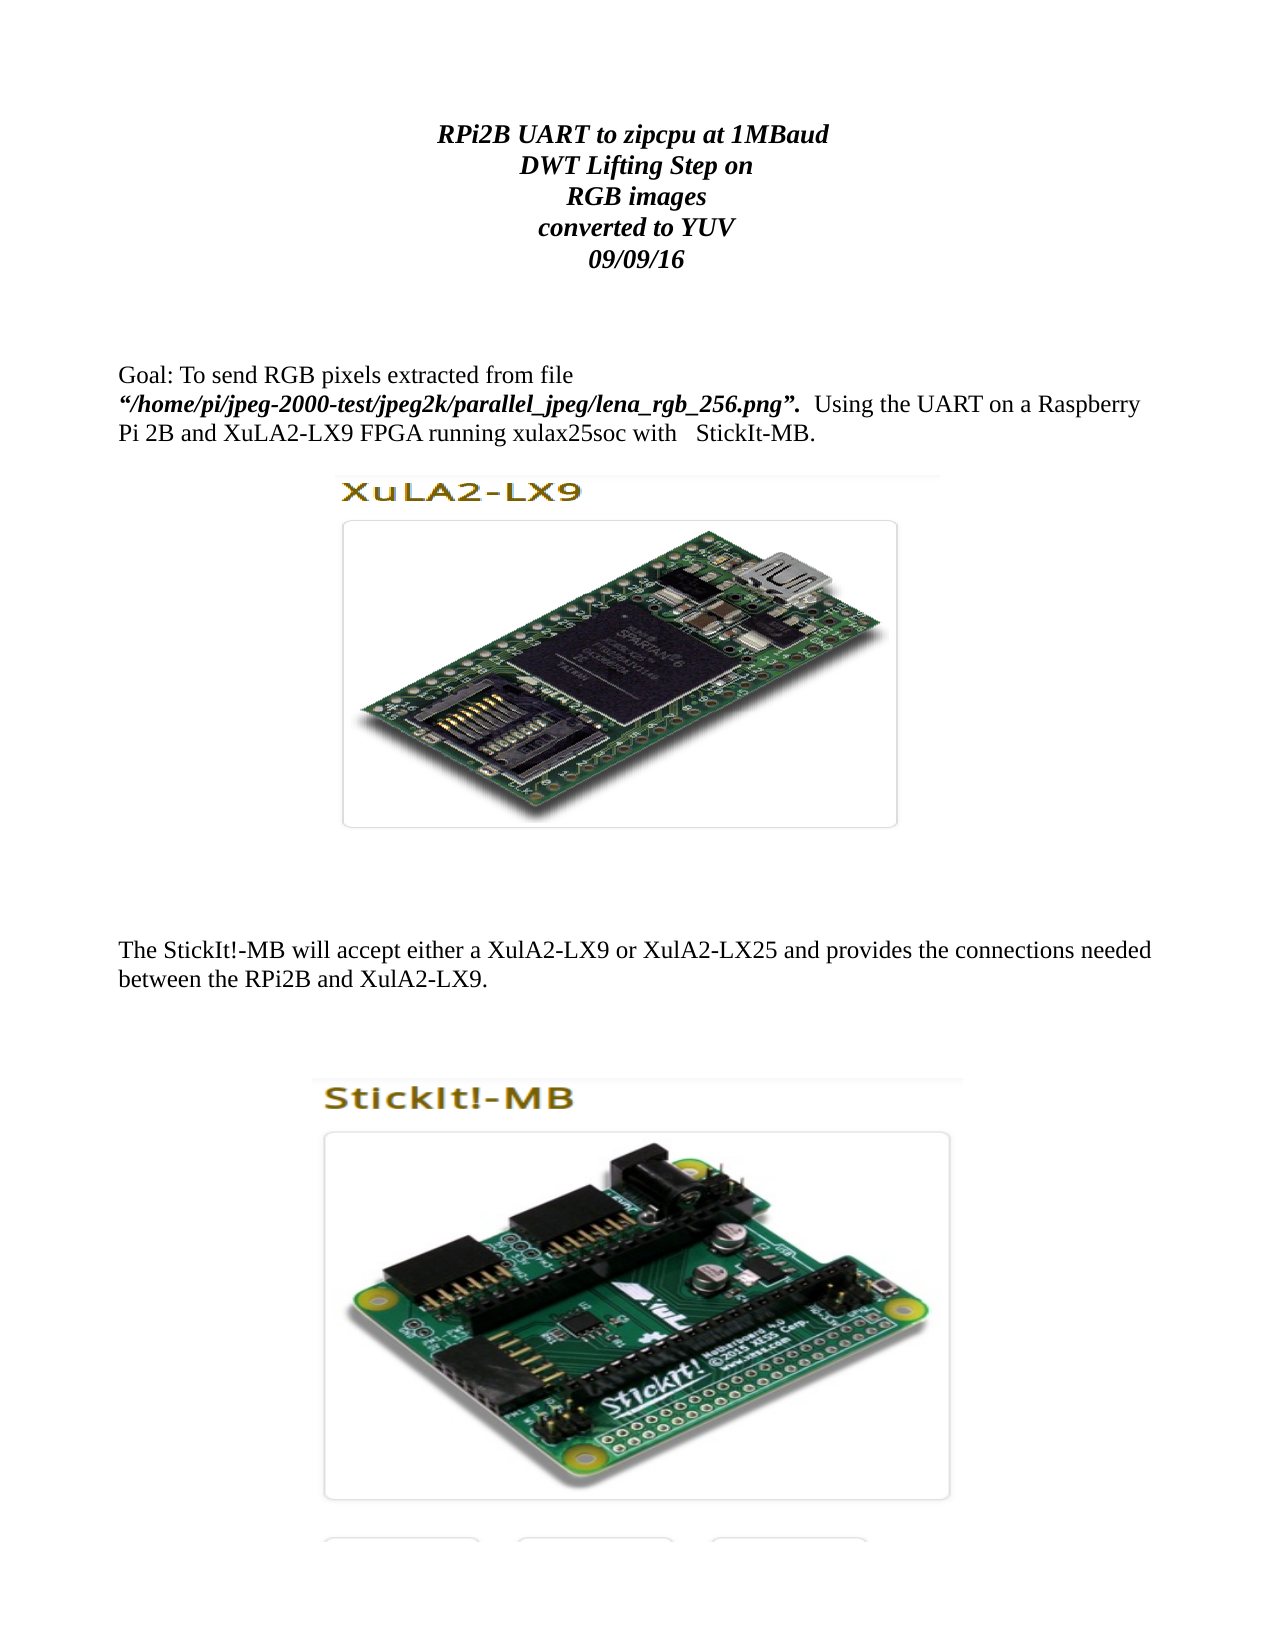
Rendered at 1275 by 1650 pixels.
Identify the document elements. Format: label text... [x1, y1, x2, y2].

text DWT Lifting Step on [118, 149, 1157, 180]
text RPi2B UART to zipcpu at 1MBaud [118, 118, 1157, 149]
picture [311, 1078, 964, 1542]
text RGB images [118, 180, 1157, 212]
text Goal: To send RGB pixels extracted from file “/home/pi/jpeg-2000-test/jpeg2k/parallel_jpeg/lena_rgb_256.png”. Using the UART on a Raspberry Pi 2B and XuLA2-LX9 FPGA running xulax25soc with StickIt-MB. [118, 360, 1157, 446]
text 09/09/16 [118, 243, 1157, 274]
picture [334, 475, 941, 830]
text converted to YUV [118, 212, 1157, 243]
text The StickIt!-MB will accept either a XulA2-LX9 or XulA2-LX25 and provides the connections needed between the RPi2B and XulA2-LX9. [118, 935, 1157, 993]
